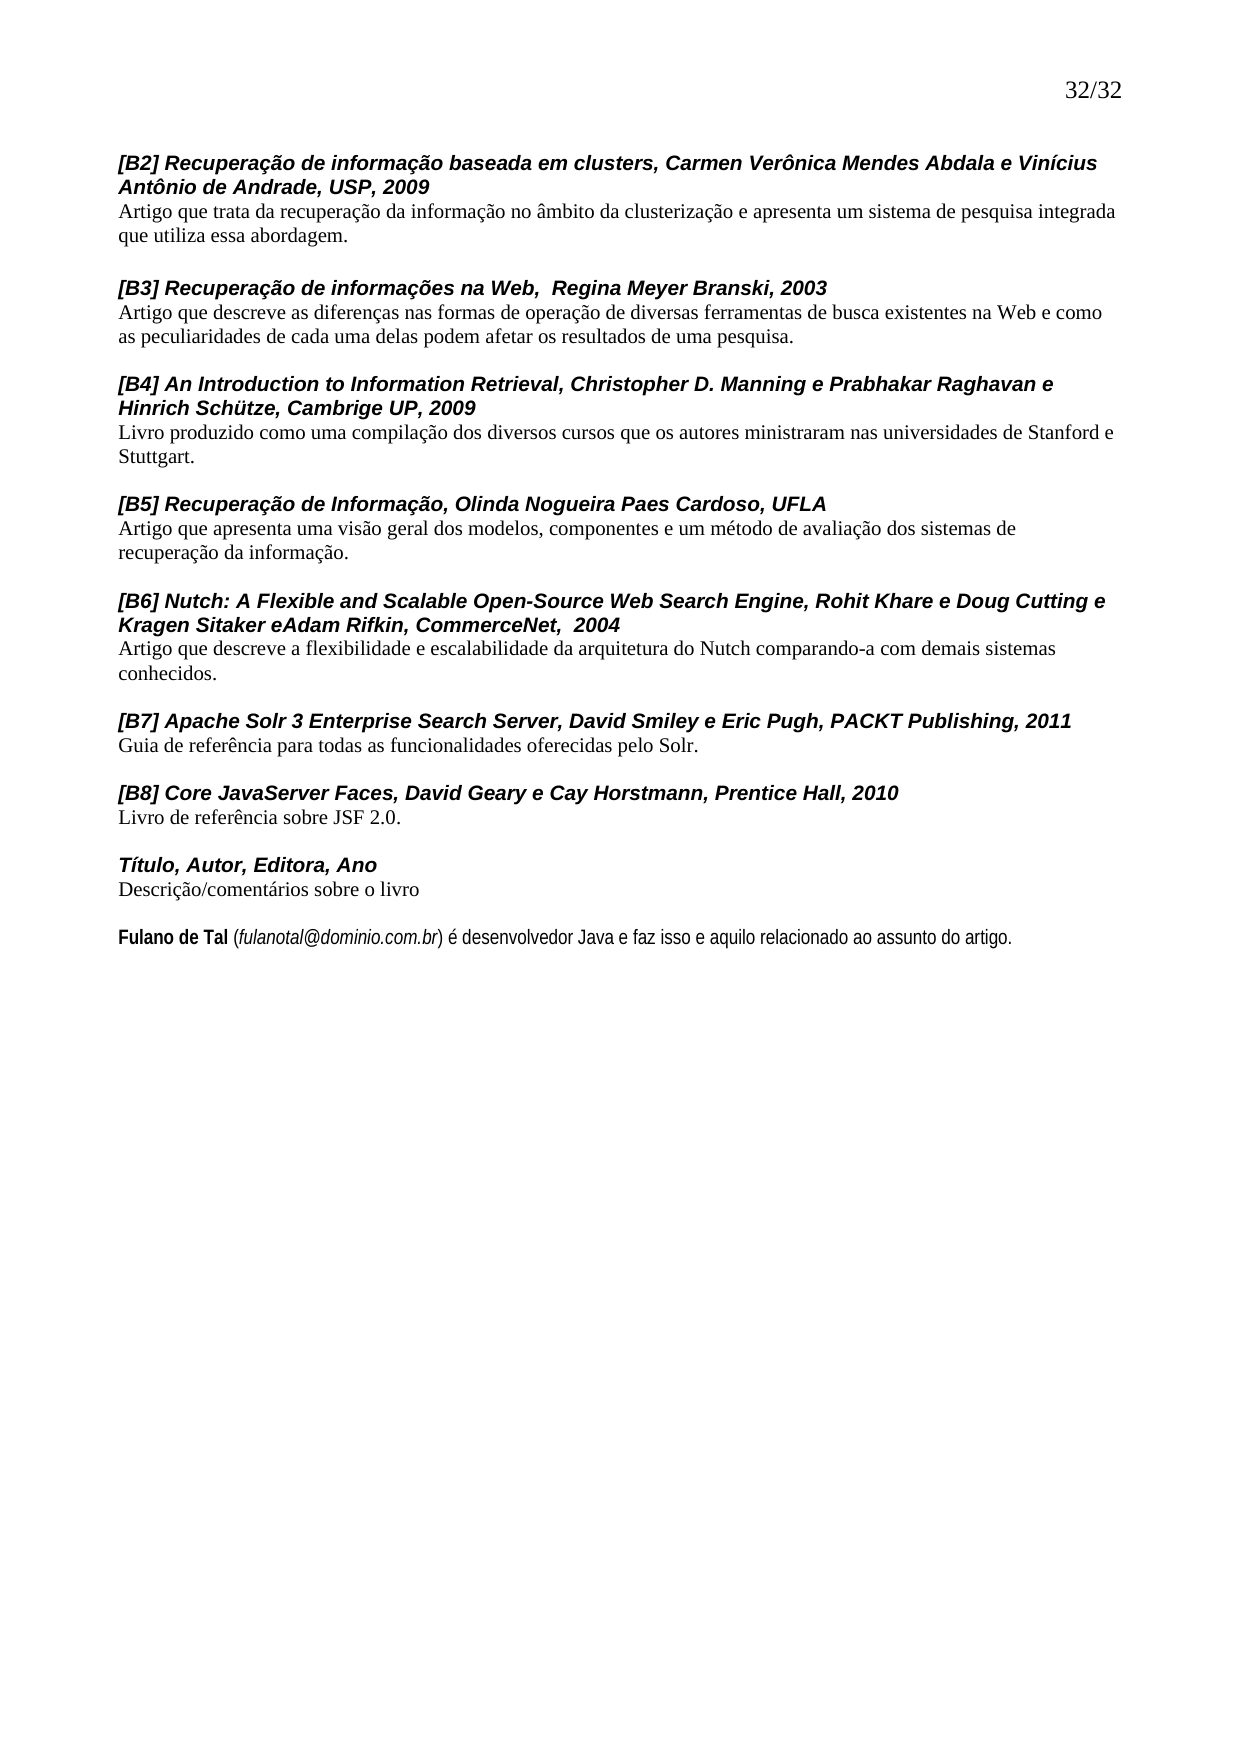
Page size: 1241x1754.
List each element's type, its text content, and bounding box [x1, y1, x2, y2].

text [B4] An Introduction to Information Retrieval, Christopher D. Manning e Prabhakar Raghavan e Hinrich Schütze, Cambrige UP, 2009 [118, 372, 1122, 420]
text Livro de referência sobre JSF 2.0. [118, 804, 1122, 829]
text Fulano de Tal (fulanotal@dominio.com.br) é desenvolvedor Java e faz isso e aquilo relacionado ao assunto do artigo. [118, 925, 1122, 949]
text [B7] Apache Solr 3 Enterprise Search Server, David Smiley e Eric Pugh, PACKT Publishing, 2011 [118, 708, 1122, 732]
text Guia de referência para todas as funcionalidades oferecidas pelo Solr. [118, 732, 1122, 757]
text Livro produzido como uma compilação dos diversos cursos que os autores ministraram nas universidades de Stanford e Stuttgart. [118, 420, 1122, 468]
text Artigo que descreve as diferenças nas formas de operação de diversas ferramentas de busca existentes na Web e como as peculiaridades de cada uma delas podem afetar os resultados de uma pesquisa. [118, 300, 1122, 348]
text Artigo que apresenta uma visão geral dos modelos, componentes e um método de avaliação dos sistemas de recuperação da informação. [118, 516, 1122, 564]
text Título, Autor, Editora, Ano [118, 853, 1122, 877]
text Descrição/comentários sobre o livro [118, 877, 1122, 901]
text Artigo que trata da recuperação da informação no âmbito da clusterização e apresenta um sistema de pesquisa integrada que utiliza essa abordagem. [118, 199, 1122, 247]
text [B8] Core JavaServer Faces, David Geary e Cay Horstmann, Prentice Hall, 2010 [118, 781, 1122, 804]
text [B2] Recuperação de informação baseada em clusters, Carmen Verônica Mendes Abdala e Vinícius Antônio de Andrade, USP, 2009 [118, 151, 1122, 199]
text Artigo que descreve a flexibilidade e escalabilidade da arquitetura do Nutch comparando-a com demais sistemas conhecidos. [118, 636, 1122, 684]
text [B5] Recuperação de Informação, Olinda Nogueira Paes Cardoso, UFLA [118, 492, 1122, 516]
text [B6] Nutch: A Flexible and Scalable Open-Source Web Search Engine, Rohit Khare e Doug Cutting e Kragen Sitaker eAdam Rifkin, CommerceNet, 2004 [118, 588, 1122, 636]
text [B3] Recuperação de informações na Web, Regina Meyer Branski, 2003 [118, 276, 1122, 300]
